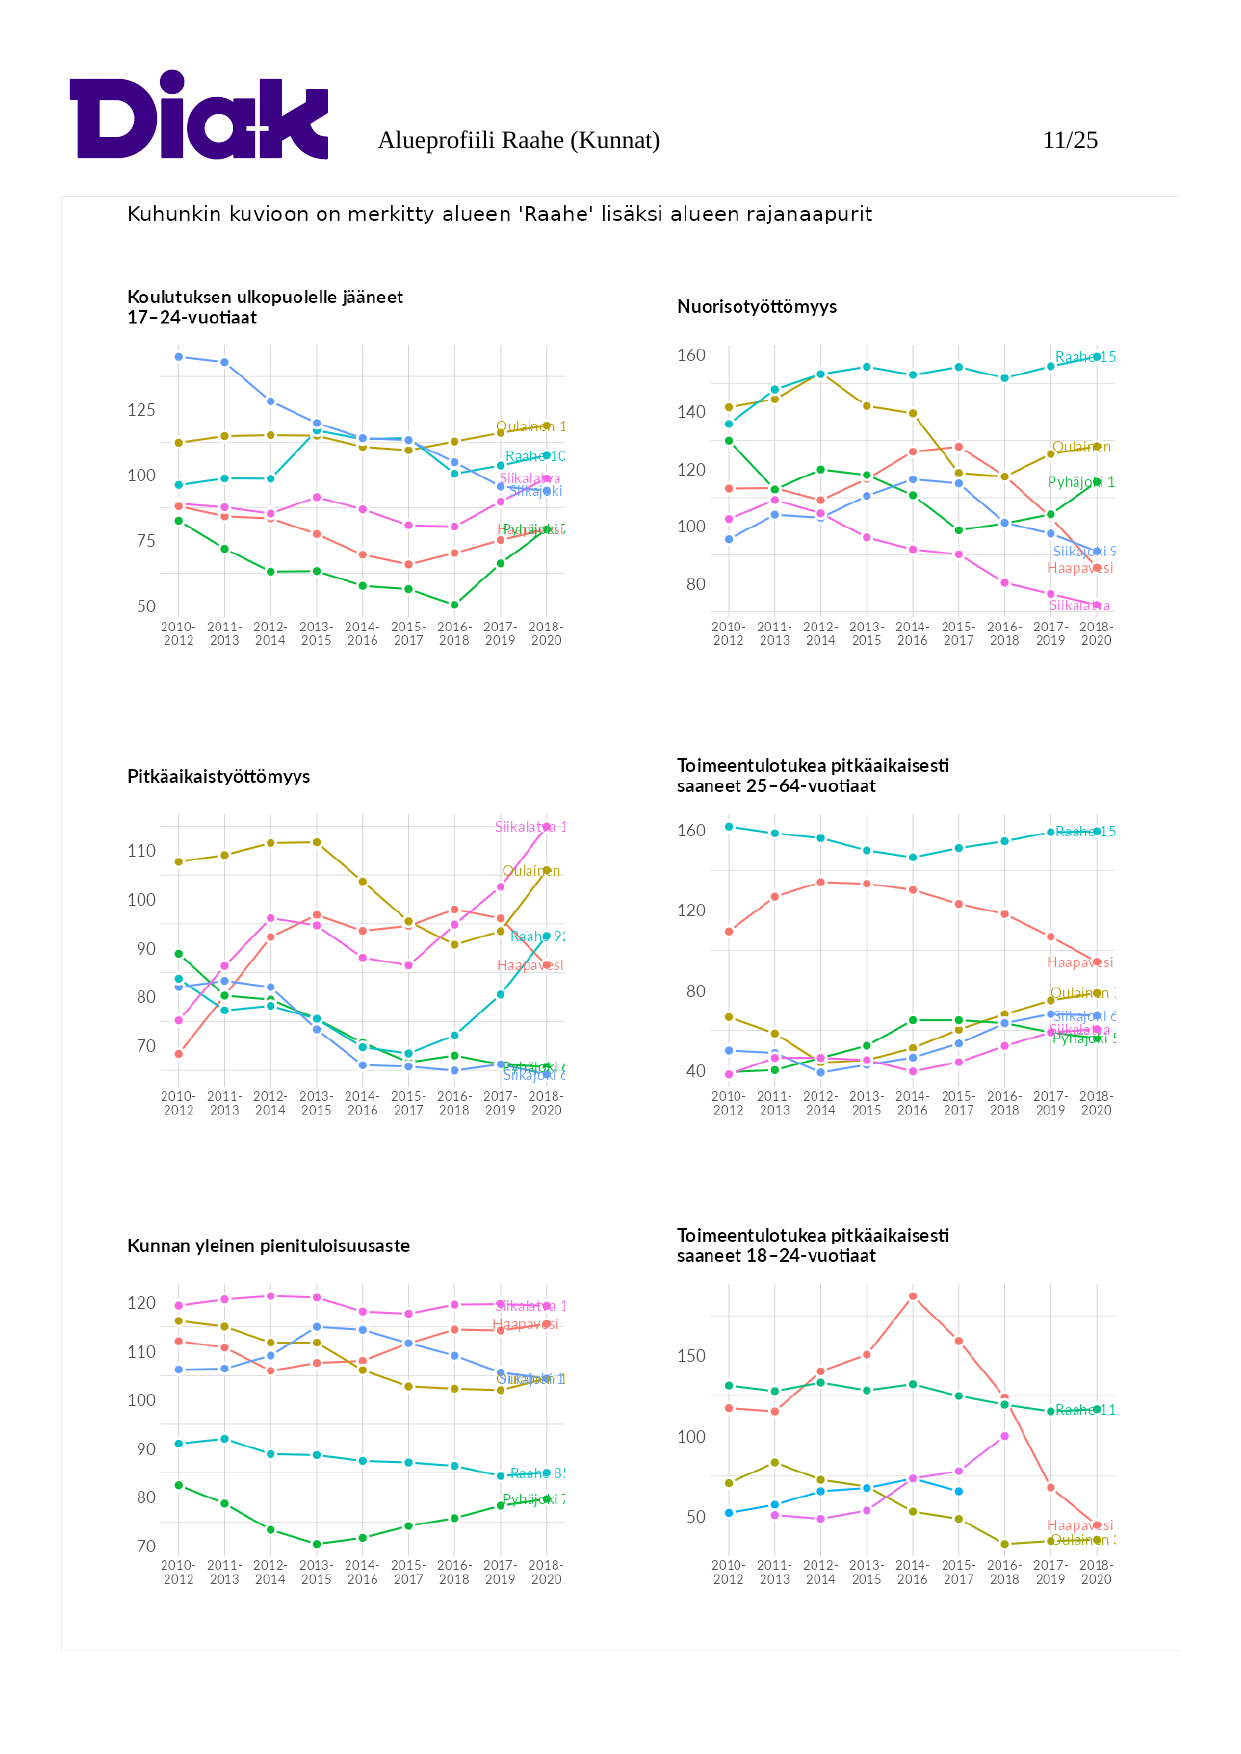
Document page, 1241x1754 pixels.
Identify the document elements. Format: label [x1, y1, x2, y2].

picture [61, 196, 1179, 1651]
